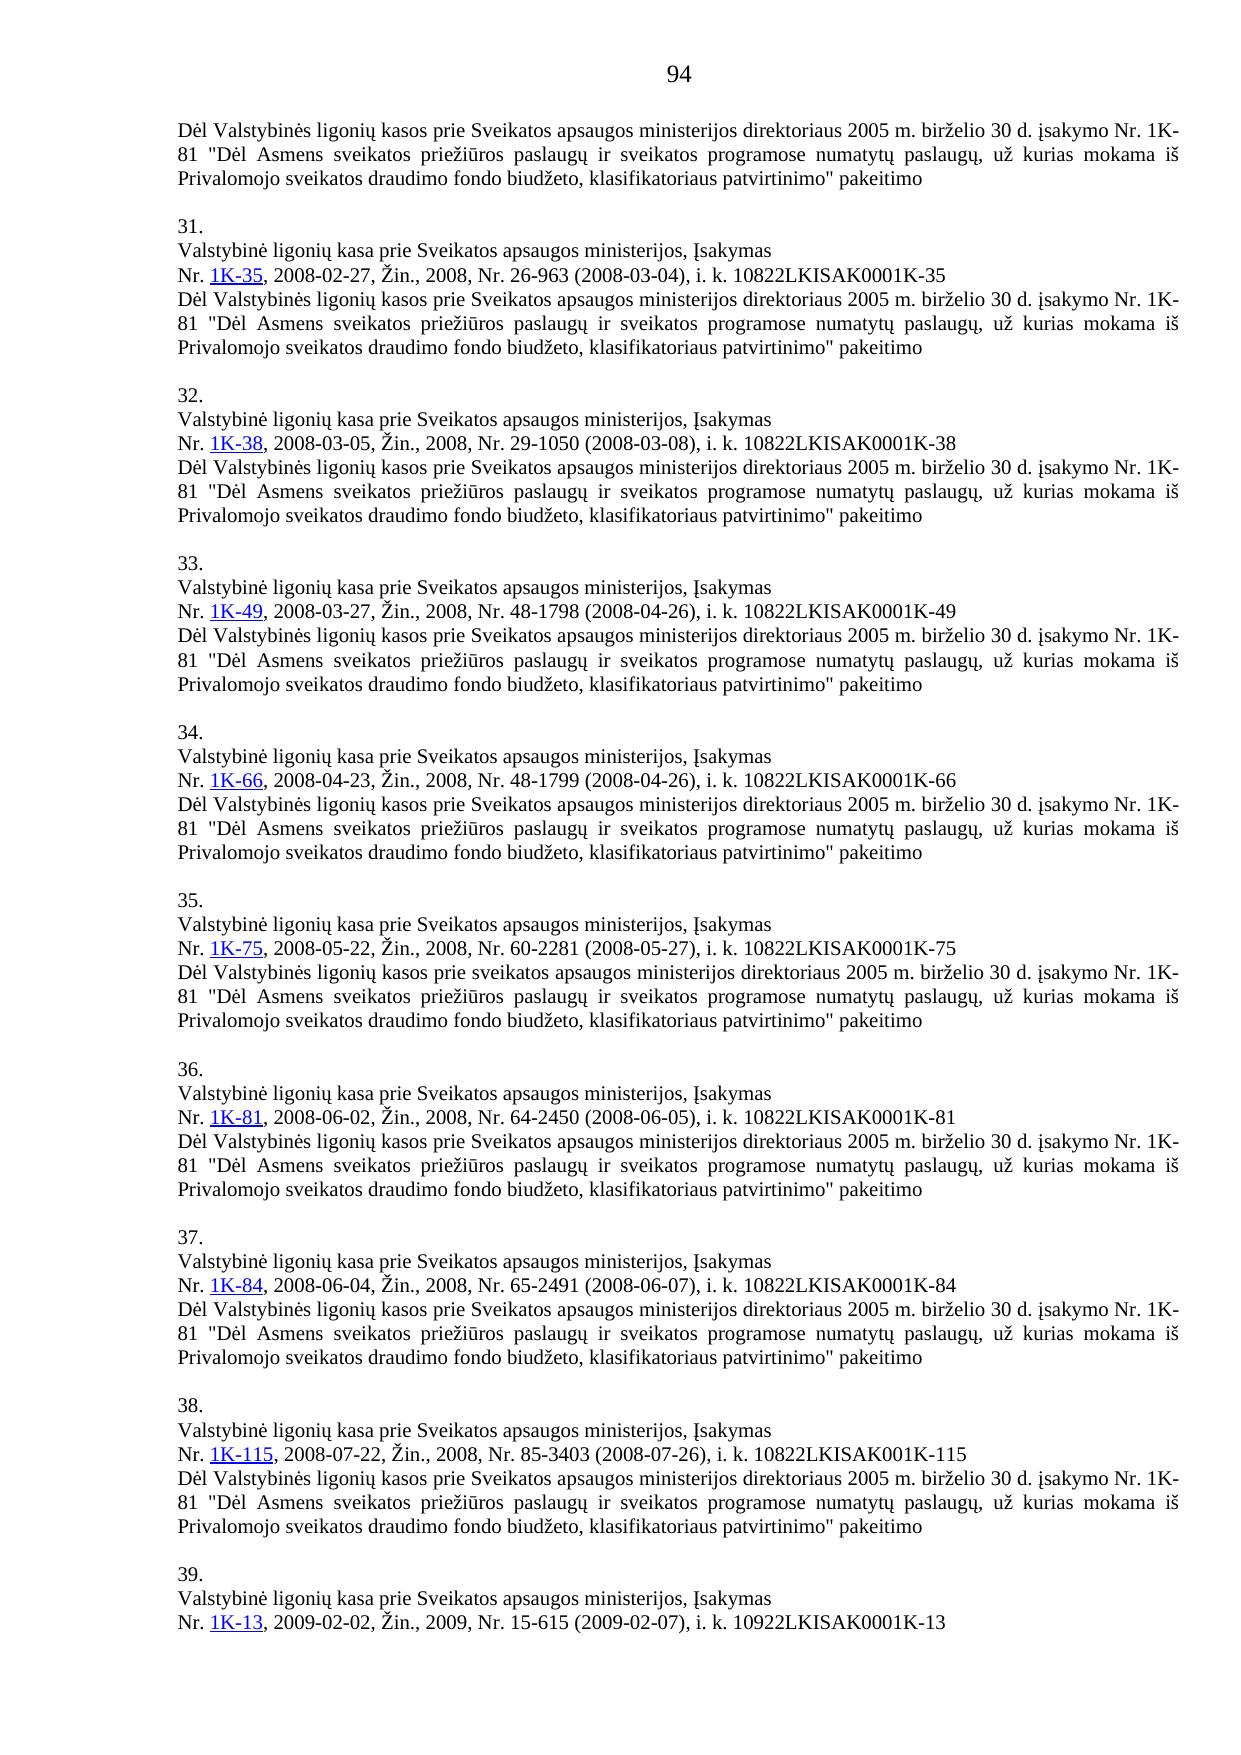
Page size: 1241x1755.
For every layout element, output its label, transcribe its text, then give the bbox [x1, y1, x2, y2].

text 36. [177, 1057, 1181, 1081]
text Nr. 1K-66, 2008-04-23, Žin., 2008, Nr. 48-1799 (2008-04-26), i. k. 10822LKISAK0001K-66 [177, 768, 1181, 792]
text 35. [177, 888, 1181, 912]
text Valstybinė ligonių kasa prie Sveikatos apsaugos ministerijos, Įsakymas [177, 575, 1181, 599]
text Dėl Valstybinės ligonių kasos prie Sveikatos apsaugos ministerijos direktoriaus 2005 m. birželio 30 d. įsakymo Nr. 1K-81 "Dėl Asmens sveikatos priežiūros paslaugų ir sveikatos programose numatytų paslaugų, už kurias mokama iš Privalomojo sveikatos draudimo fondo biudžeto, klasifikatoriaus patvirtinimo" pakeitimo [177, 455, 1181, 527]
text Dėl Valstybinės ligonių kasos prie Sveikatos apsaugos ministerijos direktoriaus 2005 m. birželio 30 d. įsakymo Nr. 1K-81 "Dėl Asmens sveikatos priežiūros paslaugų ir sveikatos programose numatytų paslaugų, už kurias mokama iš Privalomojo sveikatos draudimo fondo biudžeto, klasifikatoriaus patvirtinimo" pakeitimo [177, 623, 1181, 696]
text Nr. 1K-35, 2008-02-27, Žin., 2008, Nr. 26-963 (2008-03-04), i. k. 10822LKISAK0001K-35 [177, 262, 1181, 287]
text 32. [177, 383, 1181, 407]
text Valstybinė ligonių kasa prie Sveikatos apsaugos ministerijos, Įsakymas [177, 744, 1181, 768]
text Valstybinė ligonių kasa prie Sveikatos apsaugos ministerijos, Įsakymas [177, 1586, 1181, 1610]
text Dėl Valstybinės ligonių kasos prie Sveikatos apsaugos ministerijos direktoriaus 2005 m. birželio 30 d. įsakymo Nr. 1K-81 "Dėl Asmens sveikatos priežiūros paslaugų ir sveikatos programose numatytų paslaugų, už kurias mokama iš Privalomojo sveikatos draudimo fondo biudžeto, klasifikatoriaus patvirtinimo" pakeitimo [177, 287, 1181, 359]
text Dėl Valstybinės ligonių kasos prie Sveikatos apsaugos ministerijos direktoriaus 2005 m. birželio 30 d. įsakymo Nr. 1K-81 "Dėl Asmens sveikatos priežiūros paslaugų ir sveikatos programose numatytų paslaugų, už kurias mokama iš Privalomojo sveikatos draudimo fondo biudžeto, klasifikatoriaus patvirtinimo" pakeitimo [177, 1466, 1181, 1538]
text Nr. 1K-75, 2008-05-22, Žin., 2008, Nr. 60-2281 (2008-05-27), i. k. 10822LKISAK0001K-75 [177, 936, 1181, 960]
text Nr. 1K-13, 2009-02-02, Žin., 2009, Nr. 15-615 (2009-02-07), i. k. 10922LKISAK0001K-13 [177, 1610, 1181, 1634]
text Valstybinė ligonių kasa prie Sveikatos apsaugos ministerijos, Įsakymas [177, 407, 1181, 431]
text Dėl Valstybinės ligonių kasos prie Sveikatos apsaugos ministerijos direktoriaus 2005 m. birželio 30 d. įsakymo Nr. 1K-81 "Dėl Asmens sveikatos priežiūros paslaugų ir sveikatos programose numatytų paslaugų, už kurias mokama iš Privalomojo sveikatos draudimo fondo biudžeto, klasifikatoriaus patvirtinimo" pakeitimo [177, 1297, 1181, 1369]
text Nr. 1K-84, 2008-06-04, Žin., 2008, Nr. 65-2491 (2008-06-07), i. k. 10822LKISAK0001K-84 [177, 1273, 1181, 1297]
text Dėl Valstybinės ligonių kasos prie Sveikatos apsaugos ministerijos direktoriaus 2005 m. birželio 30 d. įsakymo Nr. 1K-81 "Dėl Asmens sveikatos priežiūros paslaugų ir sveikatos programose numatytų paslaugų, už kurias mokama iš Privalomojo sveikatos draudimo fondo biudžeto, klasifikatoriaus patvirtinimo" pakeitimo [177, 1129, 1181, 1201]
text 38. [177, 1393, 1181, 1417]
text 39. [177, 1562, 1181, 1586]
text Nr. 1K-115, 2008-07-22, Žin., 2008, Nr. 85-3403 (2008-07-26), i. k. 10822LKISAK001K-115 [177, 1442, 1181, 1466]
text Valstybinė ligonių kasa prie Sveikatos apsaugos ministerijos, Įsakymas [177, 1081, 1181, 1105]
text Nr. 1K-81, 2008-06-02, Žin., 2008, Nr. 64-2450 (2008-06-05), i. k. 10822LKISAK0001K-81 [177, 1105, 1181, 1129]
text Valstybinė ligonių kasa prie Sveikatos apsaugos ministerijos, Įsakymas [177, 1417, 1181, 1442]
text 34. [177, 720, 1181, 744]
text Valstybinė ligonių kasa prie Sveikatos apsaugos ministerijos, Įsakymas [177, 1249, 1181, 1273]
text 31. [177, 214, 1181, 238]
text 37. [177, 1225, 1181, 1249]
text Dėl Valstybinės ligonių kasos prie sveikatos apsaugos ministerijos direktoriaus 2005 m. birželio 30 d. įsakymo Nr. 1K-81 "Dėl Asmens sveikatos priežiūros paslaugų ir sveikatos programose numatytų paslaugų, už kurias mokama iš Privalomojo sveikatos draudimo fondo biudžeto, klasifikatoriaus patvirtinimo" pakeitimo [177, 960, 1181, 1032]
text Valstybinė ligonių kasa prie Sveikatos apsaugos ministerijos, Įsakymas [177, 238, 1181, 262]
text 33. [177, 551, 1181, 575]
text Dėl Valstybinės ligonių kasos prie Sveikatos apsaugos ministerijos direktoriaus 2005 m. birželio 30 d. įsakymo Nr. 1K-81 "Dėl Asmens sveikatos priežiūros paslaugų ir sveikatos programose numatytų paslaugų, už kurias mokama iš Privalomojo sveikatos draudimo fondo biudžeto, klasifikatoriaus patvirtinimo" pakeitimo [177, 118, 1181, 190]
text Nr. 1K-38, 2008-03-05, Žin., 2008, Nr. 29-1050 (2008-03-08), i. k. 10822LKISAK0001K-38 [177, 431, 1181, 455]
text Nr. 1K-49, 2008-03-27, Žin., 2008, Nr. 48-1798 (2008-04-26), i. k. 10822LKISAK0001K-49 [177, 599, 1181, 623]
text Dėl Valstybinės ligonių kasos prie Sveikatos apsaugos ministerijos direktoriaus 2005 m. birželio 30 d. įsakymo Nr. 1K-81 "Dėl Asmens sveikatos priežiūros paslaugų ir sveikatos programose numatytų paslaugų, už kurias mokama iš Privalomojo sveikatos draudimo fondo biudžeto, klasifikatoriaus patvirtinimo" pakeitimo [177, 792, 1181, 864]
text Valstybinė ligonių kasa prie Sveikatos apsaugos ministerijos, Įsakymas [177, 912, 1181, 936]
